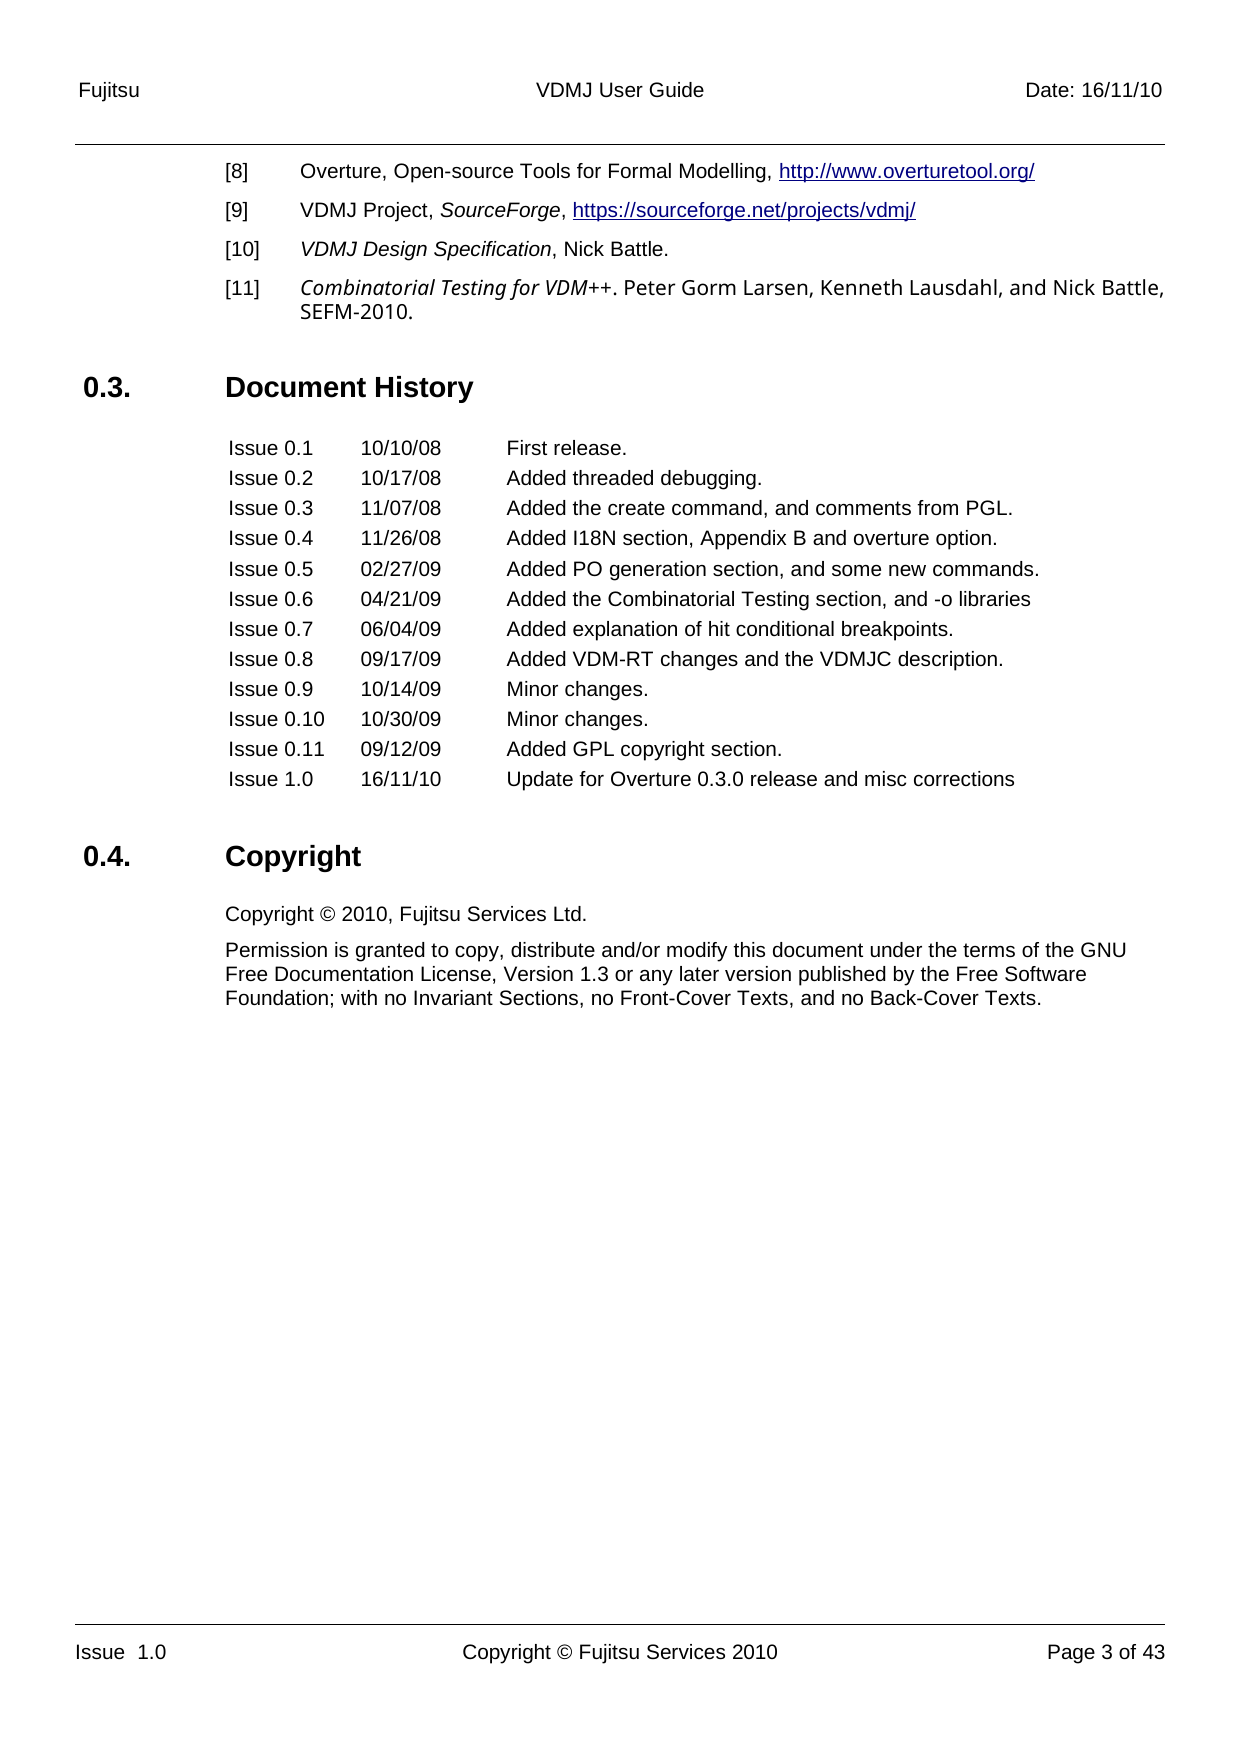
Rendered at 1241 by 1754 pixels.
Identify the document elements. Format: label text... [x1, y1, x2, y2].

table_cell Added PO generation section, and some new commands. [504, 554, 1050, 583]
table_cell Minor changes. [504, 704, 1050, 734]
table_cell 17/09/09 [358, 644, 503, 674]
table_cell 26/11/08 [358, 523, 503, 553]
table_cell Update for Overture 0.3.0 release and misc corrections [504, 764, 1050, 794]
table_cell 30/10/09 [358, 704, 503, 734]
table_cell Added GPL copyright section. [504, 734, 1050, 764]
table_cell Issue 0.2 [225, 463, 357, 493]
table_cell Added I18N section, Appendix B and overture option. [504, 523, 1050, 553]
table_cell Issue 0.7 [225, 614, 357, 644]
table_header 10/10/08 [358, 433, 503, 463]
table_cell Added explanation of hit conditional breakpoints. [504, 614, 1050, 644]
table_cell Added the Combinatorial Testing section, and -o libraries [504, 584, 1050, 614]
table_cell 04/06/09 [358, 614, 503, 644]
table_cell Added threaded debugging. [504, 463, 1050, 493]
table_cell Issue 0.5 [225, 554, 357, 583]
table_cell 27/02/09 [358, 554, 503, 583]
table_cell Issue 0.3 [225, 493, 357, 523]
table_cell Issue 0.4 [225, 523, 357, 553]
table_cell 16/11/10 [358, 764, 503, 794]
table_cell 21/04/09 [358, 584, 503, 614]
table_cell Added VDM-RT changes and the VDMJC description. [504, 644, 1050, 674]
table_header Issue 0.1 [225, 433, 357, 463]
table_cell 17/10/08 [358, 463, 503, 493]
table_header First release. [504, 433, 1050, 463]
table_cell 07/11/08 [358, 493, 503, 523]
list Combinatorial Testing for VDM++. Peter Gorm Larsen, Kenneth Lausdahl, and Nick Battle, SEFM-2010. [225, 277, 1165, 324]
text Copyright © 2010, Fujitsu Services Ltd. [225, 902, 1165, 926]
table_cell Issue 1.0 [225, 764, 357, 794]
table_cell Issue 0.11 [225, 734, 357, 764]
subtitle Document History [75, 369, 1165, 403]
list Overture, Open-source Tools for Formal Modelling, http://www.overturetool.org/ [225, 160, 1165, 184]
table_cell Added the create command, and comments from PGL. [504, 493, 1050, 523]
text Permission is granted to copy, distribute and/or modify this document under the terms of the GNU Free Documentation License, Version 1.3 or any later version published by the Free Software Foundation; with no Invariant Sections, no Front-Cover Texts, and no Back-Cover Texts. [225, 939, 1165, 1011]
list VDMJ Design Specification, Nick Battle. [225, 238, 1165, 262]
table_cell Issue 0.8 [225, 644, 357, 674]
table_cell Issue 0.9 [225, 674, 357, 704]
list VDMJ Project, SourceForge, https://sourceforge.net/projects/vdmj/ [225, 199, 1165, 223]
table_cell Issue 0.10 [225, 704, 357, 734]
table_cell Issue 0.6 [225, 584, 357, 614]
table_cell 14/10/09 [358, 674, 503, 704]
table_cell 09/12/09 [358, 734, 503, 764]
table_cell Minor changes. [504, 674, 1050, 704]
subtitle Copyright [75, 839, 1165, 872]
